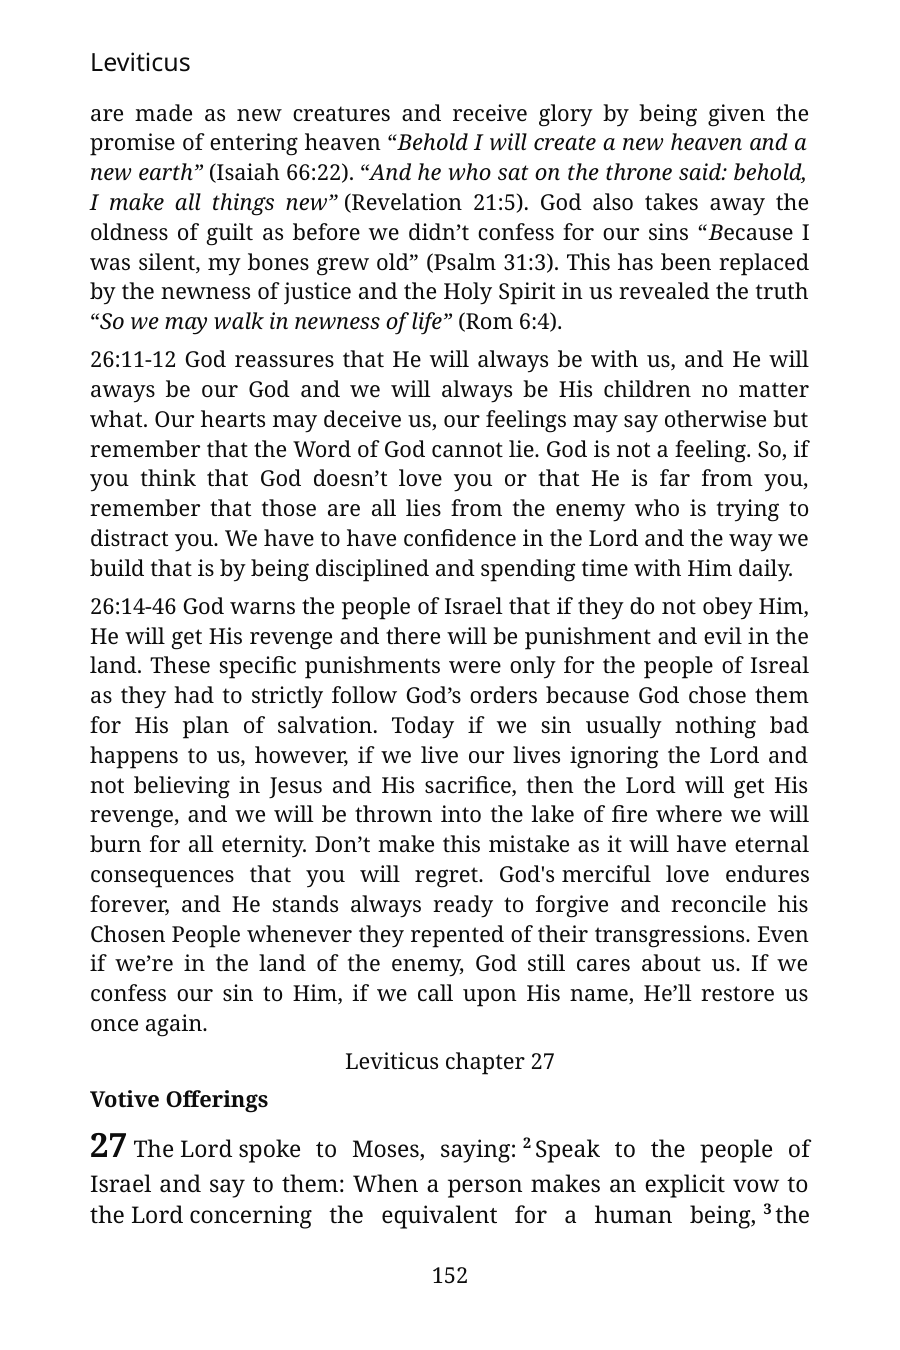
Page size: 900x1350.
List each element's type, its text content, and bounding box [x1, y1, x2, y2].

text are made as new creatures and receive glory by being given the promise of entering heaven “Behold I will create a new heaven and a new earth” (Isaiah 66:22). “And he who sat on the throne said: behold, I make all things new” (Revelation 21:5). God also takes away the oldness of guilt as before we didn’t confess for our sins “Because I was silent, my bones grew old” (Psalm 31:3). This has been replaced by the newness of justice and the Holy Spirit in us revealed the truth “So we may walk in newness of life” (Rom 6:4). [90, 97, 810, 336]
text 27 The Lord spoke to Moses, saying: 2 Speak to the people of Israel and say to them: When a person makes an explicit vow to the Lord concerning the equivalent for a human being, 3 the [90, 1122, 810, 1230]
text Votive Offerings [90, 1084, 810, 1114]
text 26:11-12 God reassures that He will always be with us, and He will aways be our God and we will always be His children no matter what. Our hearts may deceive us, our feelings may say otherwise but remember that the Word of God cannot lie. God is not a feeling. So, if you think that God doesn’t love you or that He is far from you, remember that those are all lies from the enemy who is trying to distract you. We have to have confidence in the Lord and the way we build that is by being disciplined and spending time with Him daily. [90, 344, 810, 582]
text 26:14-46 God warns the people of Israel that if they do not obey Him, He will get His revenge and there will be punishment and evil in the land. These specific punishments were only for the people of Isreal as they had to strictly follow God’s orders because God chose them for His plan of salvation. Today if we sin usually nothing bad happens to us, however, if we live our lives ignoring the Lord and not believing in Jesus and His sacrifice, then the Lord will get His revenge, and we will be thrown into the lake of fire where we will burn for all eternity. Don’t make this mistake as it will have eternal consequences that you will regret. God's merciful love endures forever, and He stands always ready to forgive and reconcile his Chosen People whenever they repented of their transgressions. Even if we’re in the land of the enemy, God still cares about us. If we confess our sin to Him, if we call upon His name, He’ll restore us once again. [90, 591, 810, 1038]
text Leviticus chapter 27 [90, 1046, 810, 1076]
